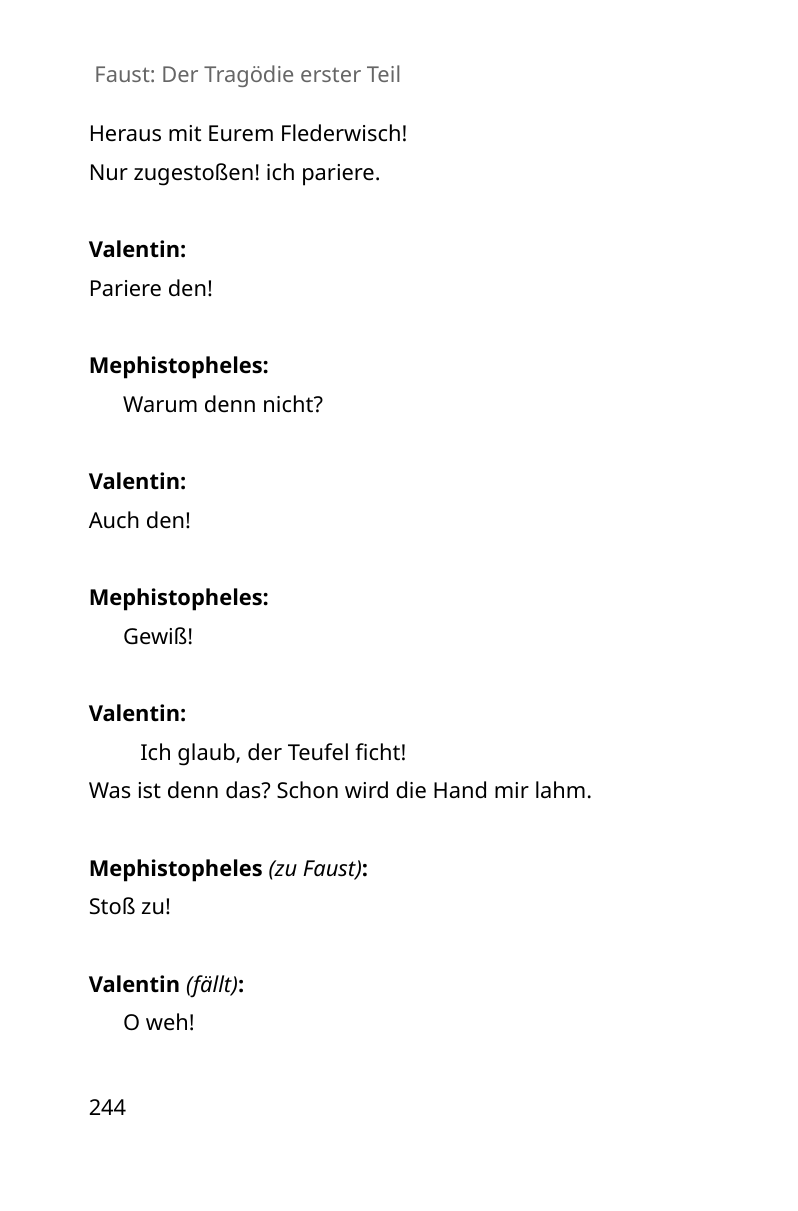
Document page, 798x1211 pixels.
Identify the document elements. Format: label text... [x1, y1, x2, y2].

text Mephistopheles (zu Faust): Stoß zu! [88, 832, 679, 921]
text Mephistopheles: Warum denn nicht? [88, 329, 679, 419]
text Valentin: Auch den! [88, 445, 679, 534]
text Valentin: Pariere den! [88, 213, 679, 303]
text Mephistopheles: Gewiß! [88, 561, 679, 651]
text Valentin (fällt): O weh! [88, 948, 679, 1037]
text Heraus mit Eurem Flederwisch! Nur zugestoßen! ich pariere. [88, 118, 679, 187]
text Valentin: Ich glaub, der Teufel ficht! Was ist denn das? Schon wird die Hand mir lahm. [88, 677, 679, 805]
